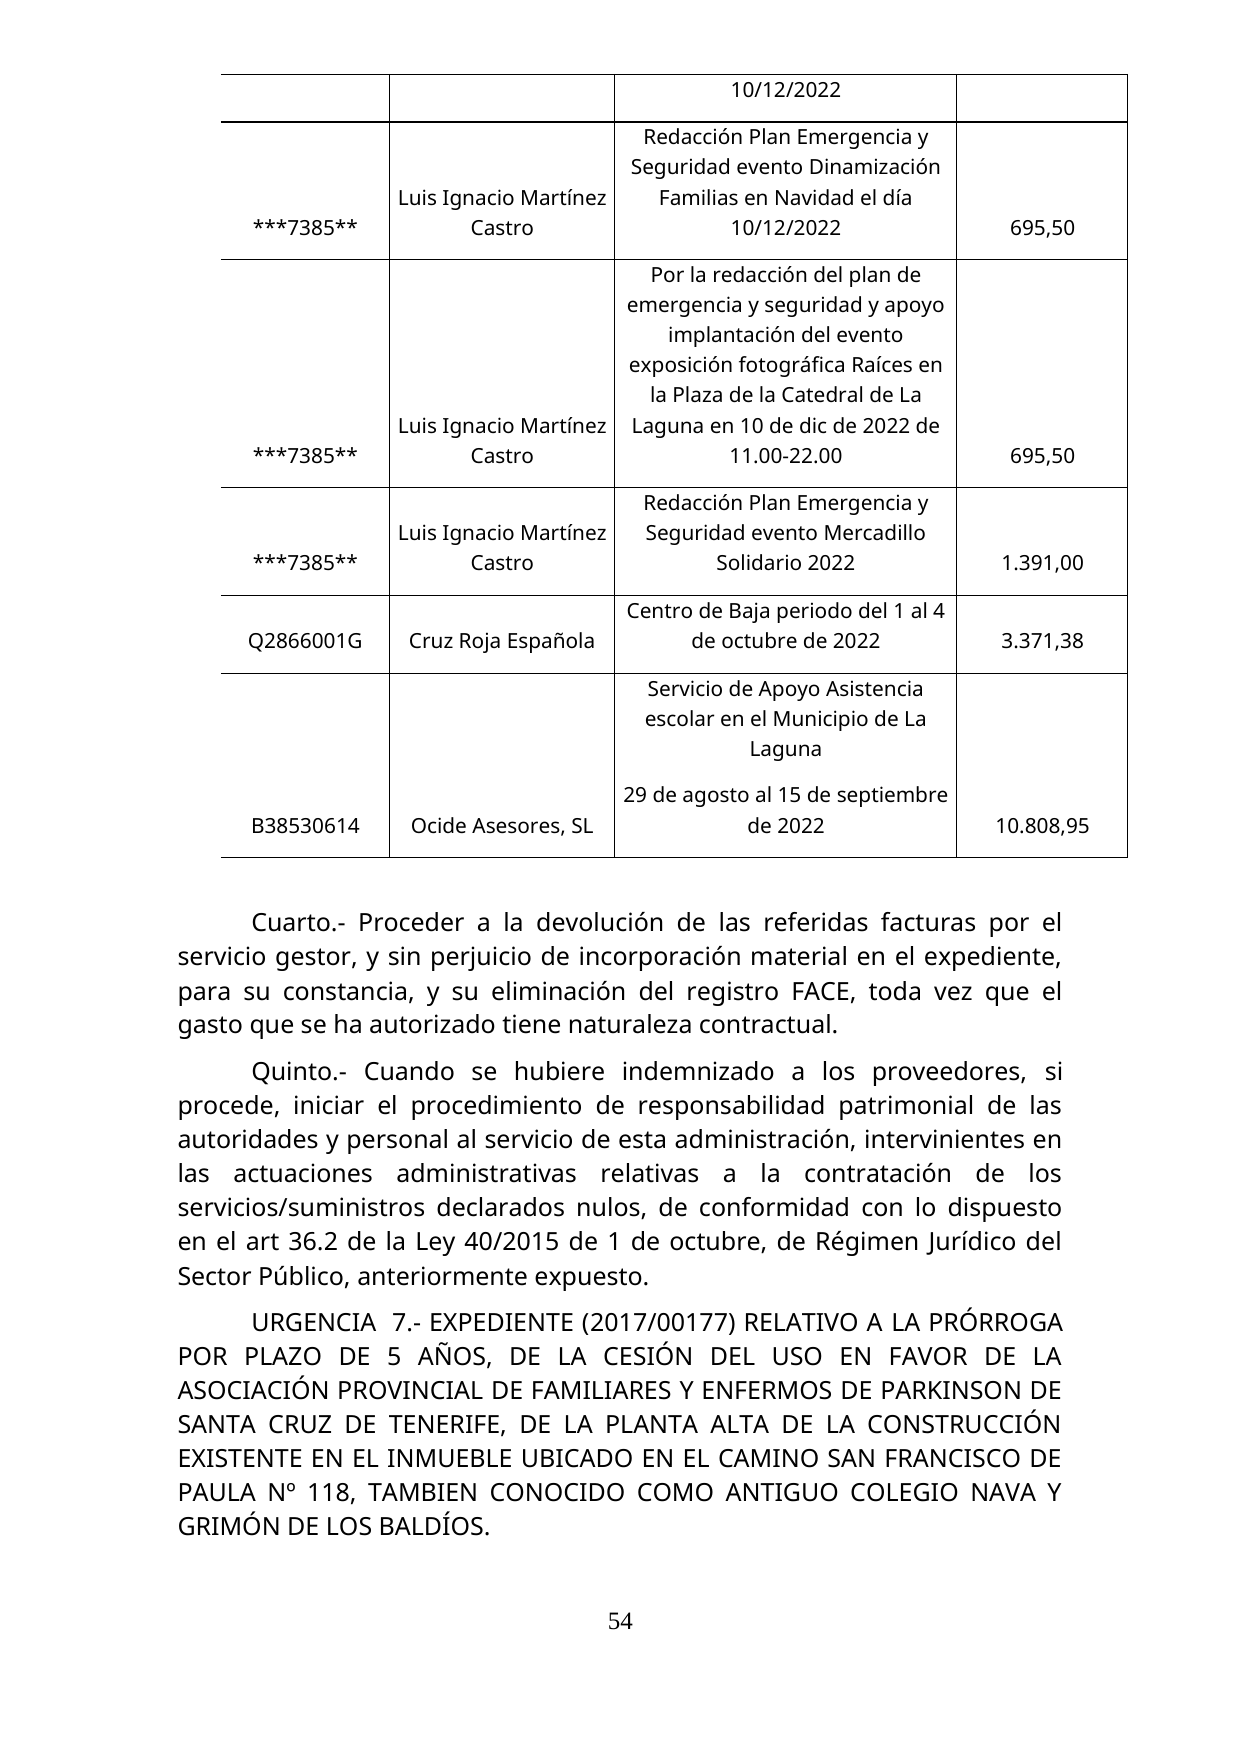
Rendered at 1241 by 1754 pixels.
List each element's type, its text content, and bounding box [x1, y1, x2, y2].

table_cell ***7385** [221, 123, 389, 259]
table_cell Redacción Plan Emergencia y Seguridad evento Mercadillo Solidario 2022 [615, 488, 956, 595]
table_cell ***7385** [221, 260, 389, 487]
table_cell Q2866001G [221, 596, 389, 673]
table_cell 10.808,95 [957, 674, 1127, 857]
text URGENCIA 7.- EXPEDIENTE (2017/00177) RELATIVO A LA PRÓRROGA POR PLAZO DE 5 AÑOS, DE LA CESIÓN DEL USO EN FAVOR DE LA ASOCIACIÓN PROVINCIAL DE FAMILIARES Y ENFERMOS DE PARKINSON DE SANTA CRUZ DE TENERIFE, DE LA PLANTA ALTA DE LA CONSTRUCCIÓN EXISTENTE EN EL INMUEBLE UBICADO EN EL CAMINO SAN FRANCISCO DE PAULA Nº 118, TAMBIEN CONOCIDO COMO ANTIGUO COLEGIO NAVA Y GRIMÓN DE LOS BALDÍOS. [177, 1305, 1063, 1543]
table_cell Luis Ignacio Martínez Castro [390, 123, 614, 259]
table_cell Cruz Roja Española [390, 596, 614, 673]
table_cell Ocide Asesores, SL [390, 674, 614, 857]
table_cell 10/12/2022 [615, 75, 956, 121]
table_cell Redacción Plan Emergencia y Seguridad evento Dinamización Familias en Navidad el día 10/12/2022 [615, 123, 956, 259]
table_cell 3.371,38 [957, 596, 1127, 673]
table_cell [221, 75, 389, 121]
table_cell [390, 75, 614, 121]
text Cuarto.- Proceder a la devolución de las referidas facturas por el servicio gestor, y sin perjuicio de incorporación material en el expediente, para su constancia, y su eliminación del registro FACE, toda vez que el gasto que se ha autorizado tiene naturaleza contractual. [177, 905, 1063, 1041]
table_cell 695,50 [957, 260, 1127, 487]
table_cell 1.391,00 [957, 488, 1127, 595]
table_cell Centro de Baja periodo del 1 al 4 de octubre de 2022 [615, 596, 956, 673]
table_cell Luis Ignacio Martínez Castro [390, 488, 614, 595]
table_cell ***7385** [221, 488, 389, 595]
table_cell 695,50 [957, 123, 1127, 259]
table_cell B38530614 [221, 674, 389, 857]
table_cell Luis Ignacio Martínez Castro [390, 260, 614, 487]
table_cell Servicio de Apoyo Asistencia escolar en el Municipio de La Laguna 29 de agosto al 15 de septiembre de 2022 [615, 674, 956, 857]
table_cell Por la redacción del plan de emergencia y seguridad y apoyo implantación del evento exposición fotográfica Raíces en la Plaza de la Catedral de La Laguna en 10 de dic de 2022 de 11.00-22.00 [615, 260, 956, 487]
table_cell [957, 75, 1127, 121]
text Quinto.- Cuando se hubiere indemnizado a los proveedores, si procede, iniciar el procedimiento de responsabilidad patrimonial de las autoridades y personal al servicio de esta administración, intervinientes en las actuaciones administrativas relativas a la contratación de los servicios/suministros declarados nulos, de conformidad con lo dispuesto en el art 36.2 de la Ley 40/2015 de 1 de octubre, de Régimen Jurídico del Sector Público, anteriormente expuesto. [177, 1054, 1063, 1292]
